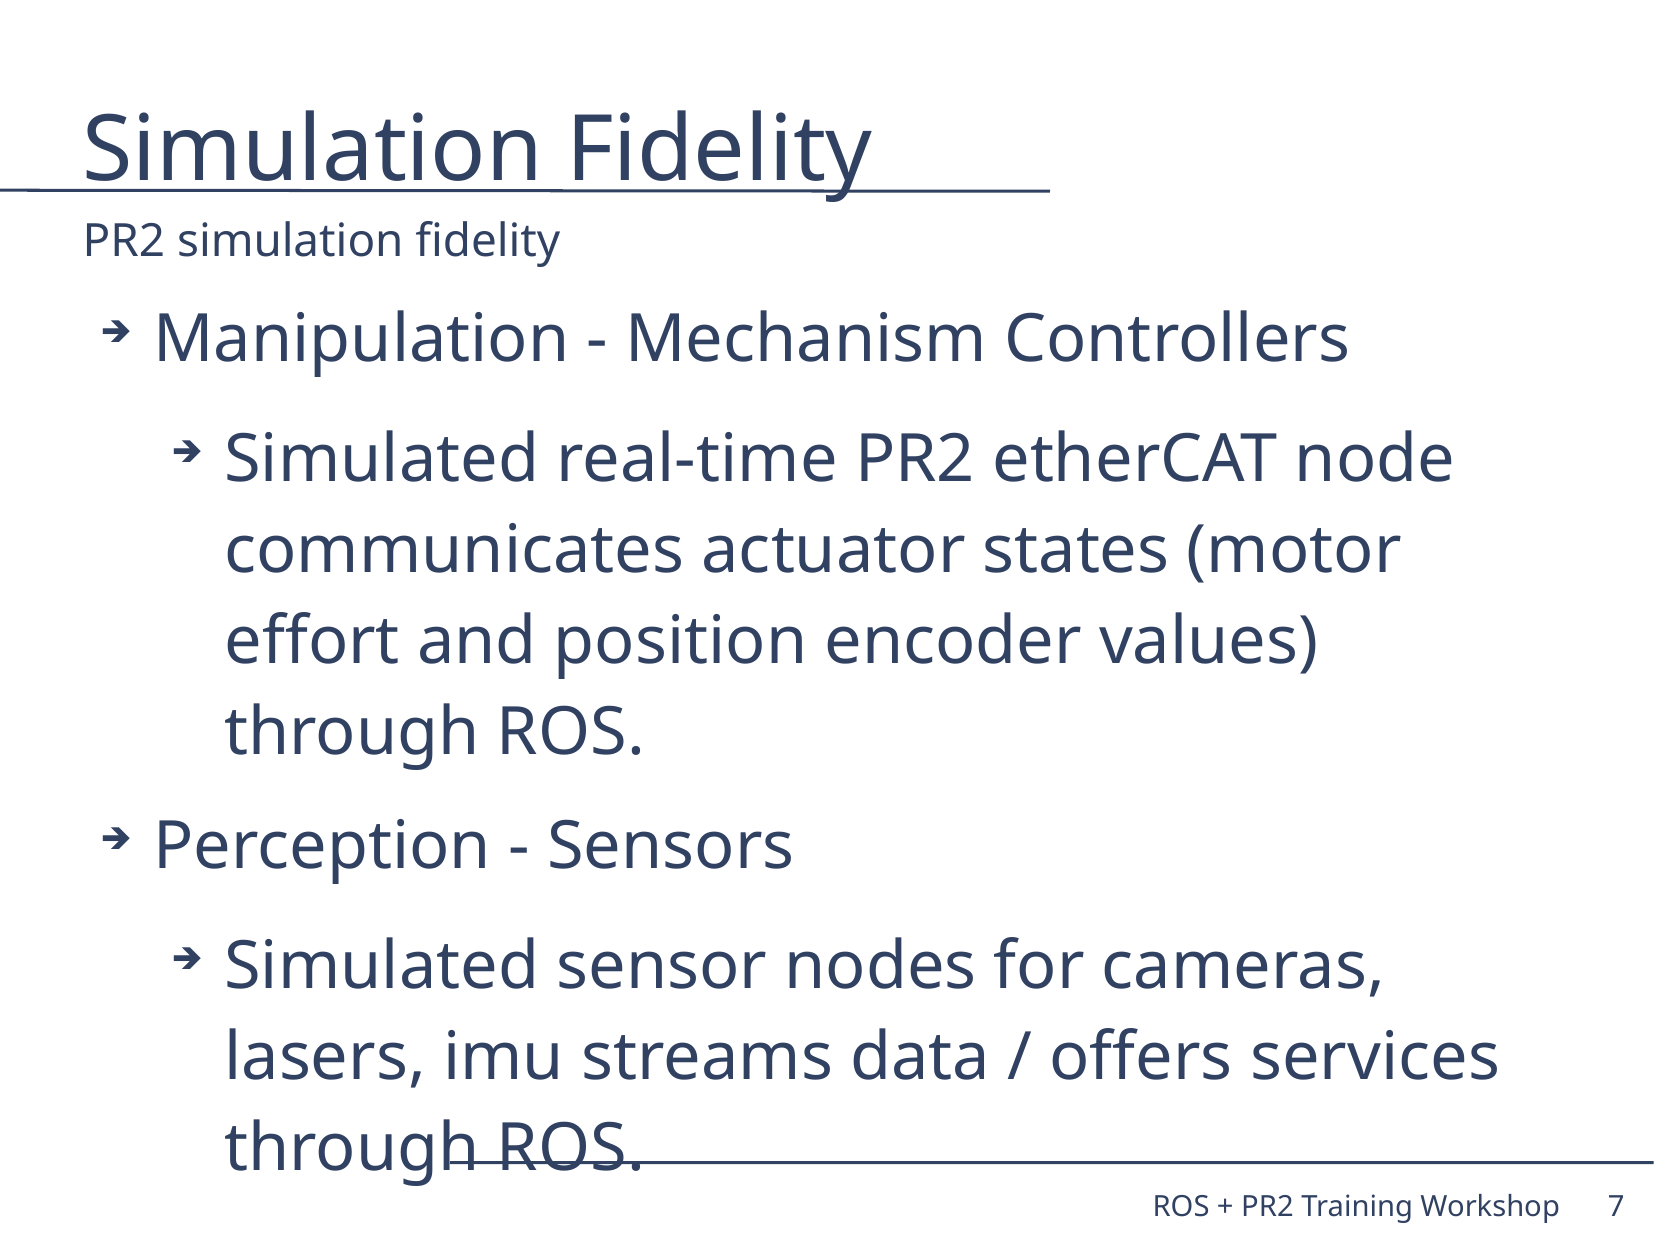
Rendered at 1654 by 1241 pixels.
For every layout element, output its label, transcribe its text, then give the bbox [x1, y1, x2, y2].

title Simulation Fidelity PR2 simulation fidelity [82, 73, 1571, 281]
list Manipulation - Mechanism Controllers Simulated real-time PR2 etherCAT node communicates actuator states (motor effort and position encoder values) through ROS. Perception - Sensors Simulated sensor nodes for cameras, lasers, imu streams data / offers services through ROS. [82, 290, 1571, 1201]
